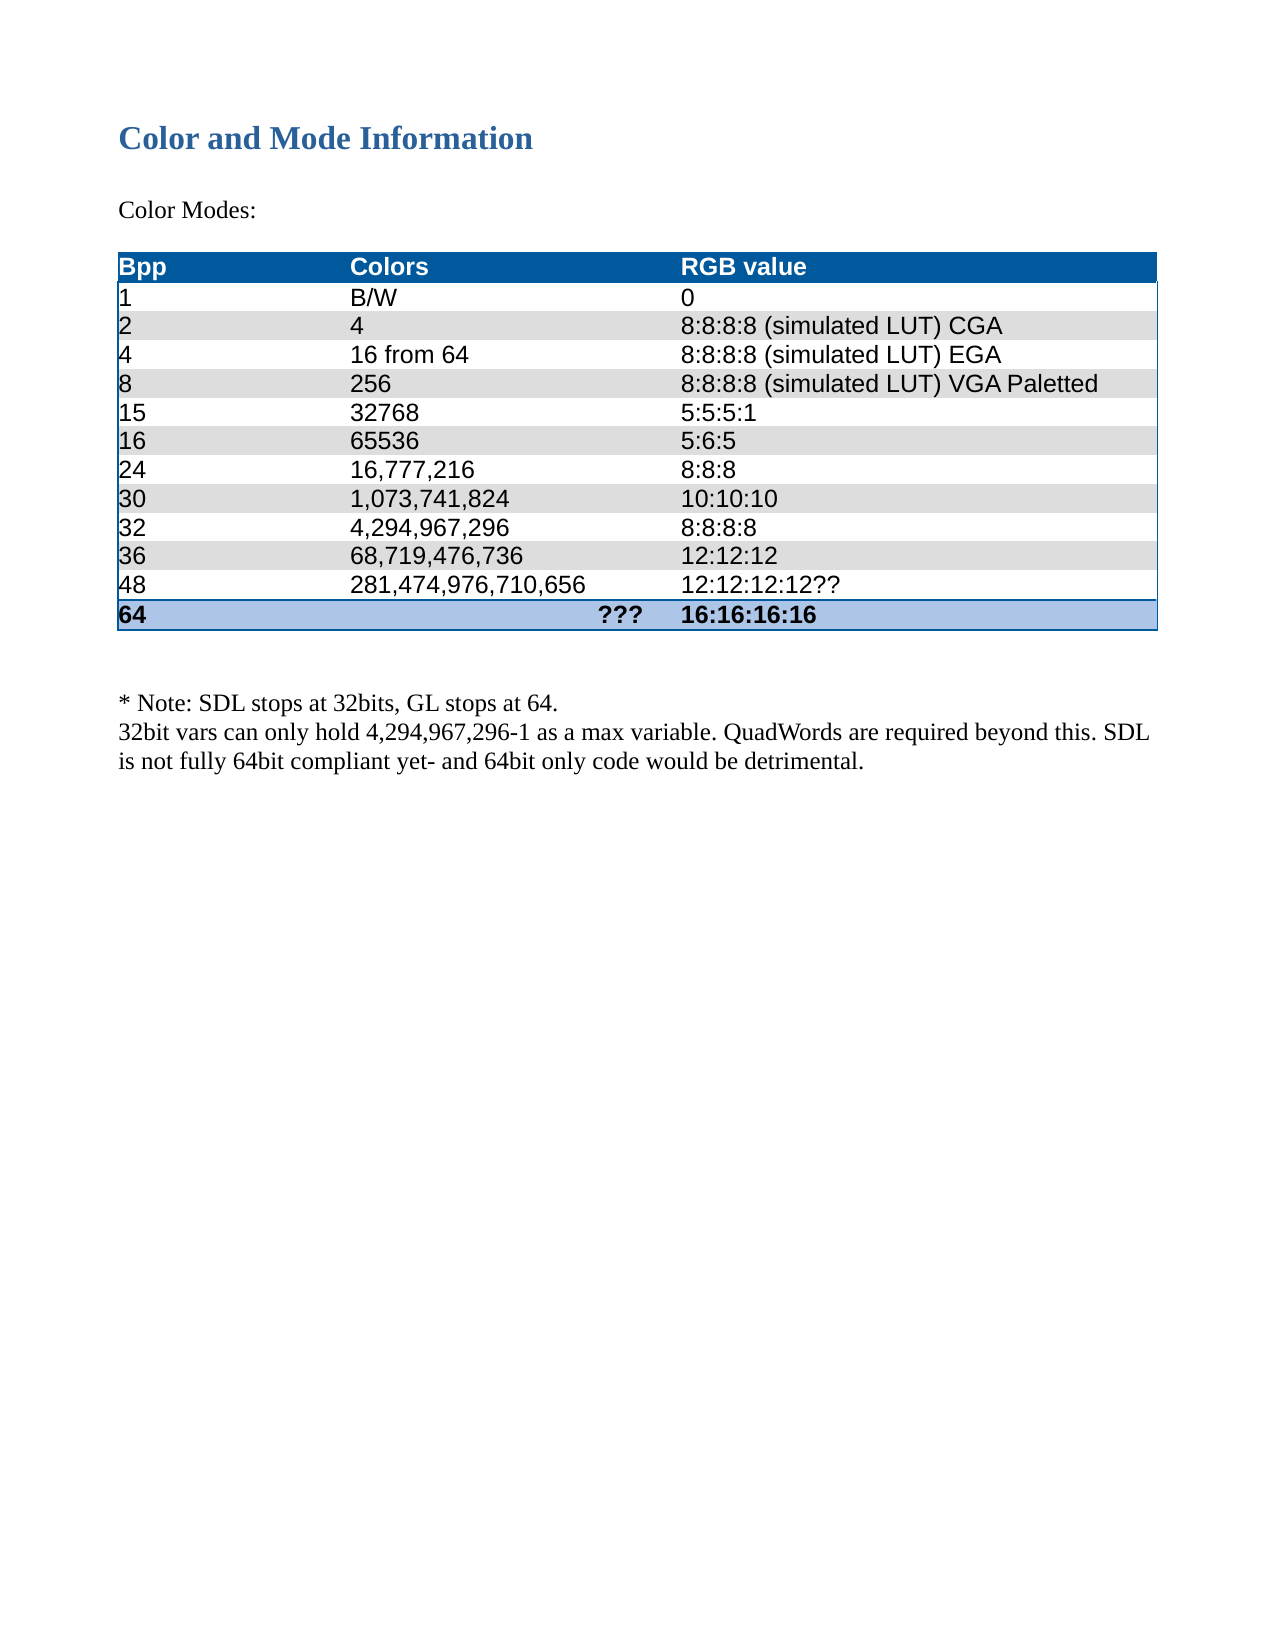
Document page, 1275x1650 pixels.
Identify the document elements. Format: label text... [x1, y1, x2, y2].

table_cell 8:8:8 [681, 455, 1157, 484]
table_cell [643, 426, 681, 455]
table_cell 4,294,967,296 [350, 513, 643, 541]
table_cell 1,073,741,824 [350, 484, 643, 513]
table_cell [643, 311, 681, 340]
table_cell 68,719,476,736 [350, 541, 643, 570]
table_cell 16:16:16:16 [681, 599, 1157, 629]
table_cell ??? [350, 601, 643, 629]
table_cell [643, 283, 681, 311]
table_cell 30 [119, 484, 350, 513]
table_cell 5:6:5 [681, 426, 1157, 455]
table_header [643, 252, 681, 281]
table_cell 8:8:8:8 (simulated LUT) VGA Paletted [681, 369, 1157, 398]
table_cell 8:8:8:8 [681, 513, 1157, 541]
table_cell 10:10:10 [681, 484, 1157, 513]
table_cell [643, 513, 681, 541]
table_cell 16 from 64 [350, 340, 643, 369]
table_cell 2 [119, 311, 350, 340]
text 32bit vars can only hold 4,294,967,296-1 as a max variable. QuadWords are required beyond this. SDL is not fully 64bit compliant yet- and 64bit only code would be detrimental. [118, 717, 1157, 774]
table_cell 4 [119, 340, 350, 369]
table_cell 8:8:8:8 (simulated LUT) EGA [681, 340, 1157, 369]
text Color and Mode Information [118, 118, 1157, 156]
table_cell 0 [681, 281, 1157, 311]
text * Note: SDL stops at 32bits, GL stops at 64. [118, 688, 1157, 717]
table_cell [643, 455, 681, 484]
table_cell [643, 570, 681, 599]
table_cell 4 [350, 311, 643, 340]
table_cell 1 [119, 283, 350, 311]
table_cell 16 [119, 426, 350, 455]
table_cell 12:12:12:12?? [681, 570, 1157, 599]
table_cell 36 [119, 541, 350, 570]
table_cell [643, 340, 681, 369]
table_cell 65536 [350, 426, 643, 455]
table_cell 32768 [350, 398, 643, 426]
table_cell [643, 398, 681, 426]
table_cell [643, 601, 681, 629]
table_cell 24 [119, 455, 350, 484]
table_cell 48 [119, 570, 350, 599]
table_cell B/W [350, 283, 643, 311]
table_header RGB value [681, 252, 1157, 281]
table_cell 5:5:5:1 [681, 398, 1157, 426]
table_header Bpp [118, 252, 350, 281]
table_cell [643, 369, 681, 398]
table_cell 281,474,976,710,656 [350, 570, 643, 599]
table_cell 8 [119, 369, 350, 398]
table_cell 12:12:12 [681, 541, 1157, 570]
table_cell 15 [119, 398, 350, 426]
table_cell 256 [350, 369, 643, 398]
table_cell 32 [119, 513, 350, 541]
text Color Modes: [118, 195, 1157, 223]
table_cell [643, 541, 681, 570]
table_header Colors [350, 252, 643, 281]
table_cell 8:8:8:8 (simulated LUT) CGA [681, 311, 1157, 340]
table_cell [643, 484, 681, 513]
table_cell 16,777,216 [350, 455, 643, 484]
table_cell 64 [119, 601, 350, 629]
